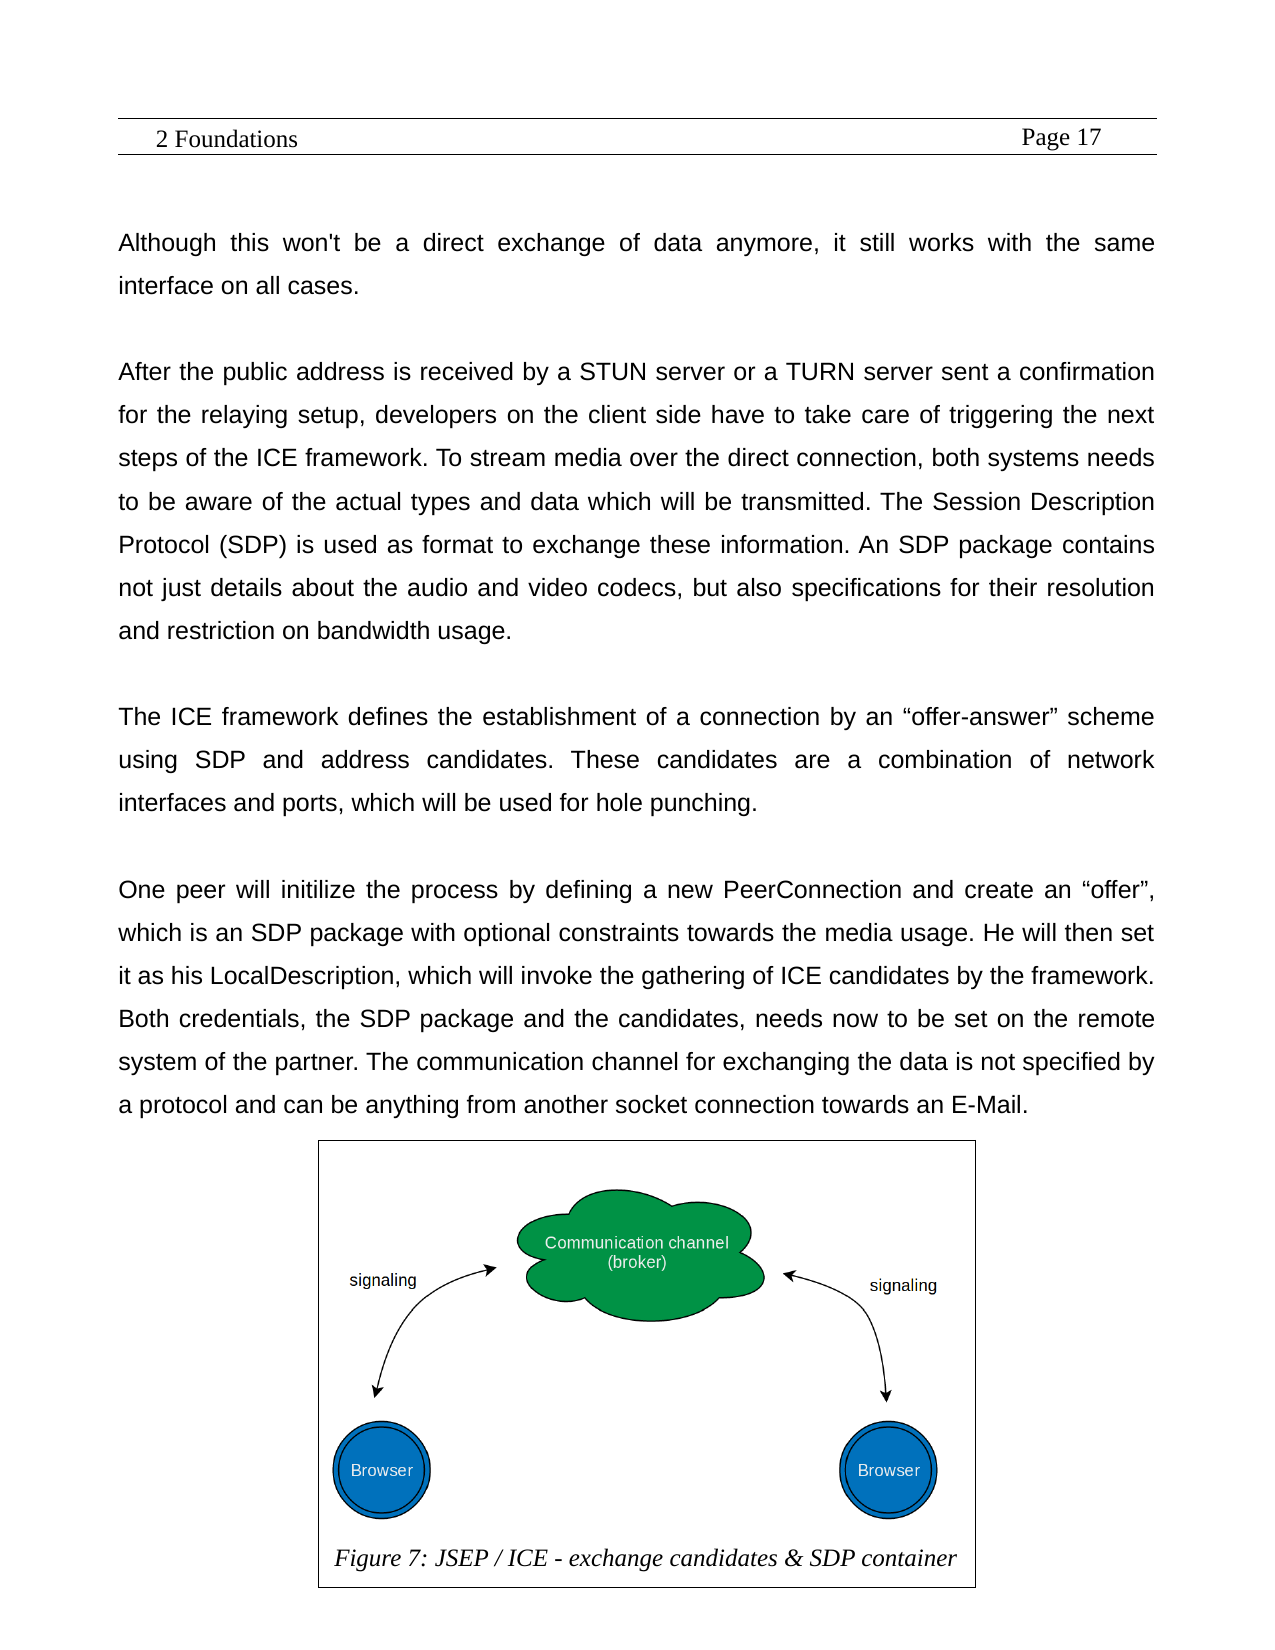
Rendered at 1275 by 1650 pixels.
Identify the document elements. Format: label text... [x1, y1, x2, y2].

text Figure 7: JSEP / ICE - exchange candidates & SDP container [321, 1544, 972, 1572]
picture [321, 1155, 953, 1544]
text One peer will initilize the process by defining a new PeerConnection and create an “offer”, which is an SDP package with optional constraints towards the media usage. He will then set it as his LocalDescription, which will invoke the gathering of ICE candidates by the framework. Both credentials, the SDP package and the candidates, needs now to be set on the remote system of the partner. The communication channel for exchanging the data is not specified by a protocol and can be anything from another socket connection towards an E-Mail. [118, 874, 1157, 1119]
text [319, 1141, 975, 1587]
text Although this won't be a direct exchange of data anymore, it still works with the same interface on all cases. [118, 228, 1157, 299]
text After the public address is received by a STUN server or a TURN server sent a confirmation for the relaying setup, developers on the client side have to take care of triggering the next steps of the ICE framework. To stream media over the direct connection, both systems needs to be aware of the actual types and data which will be transmitted. The Session Description Protocol (SDP) is used as format to exchange these information. An SDP package contains not just details about the audio and video codecs, but also specifications for their resolution and restriction on bandwidth usage. [118, 357, 1157, 644]
text The ICE framework defines the establishment of a connection by an “offer-answer” scheme using SDP and address candidates. These candidates are a combination of network interfaces and ports, which will be used for hole punching. [118, 702, 1157, 817]
